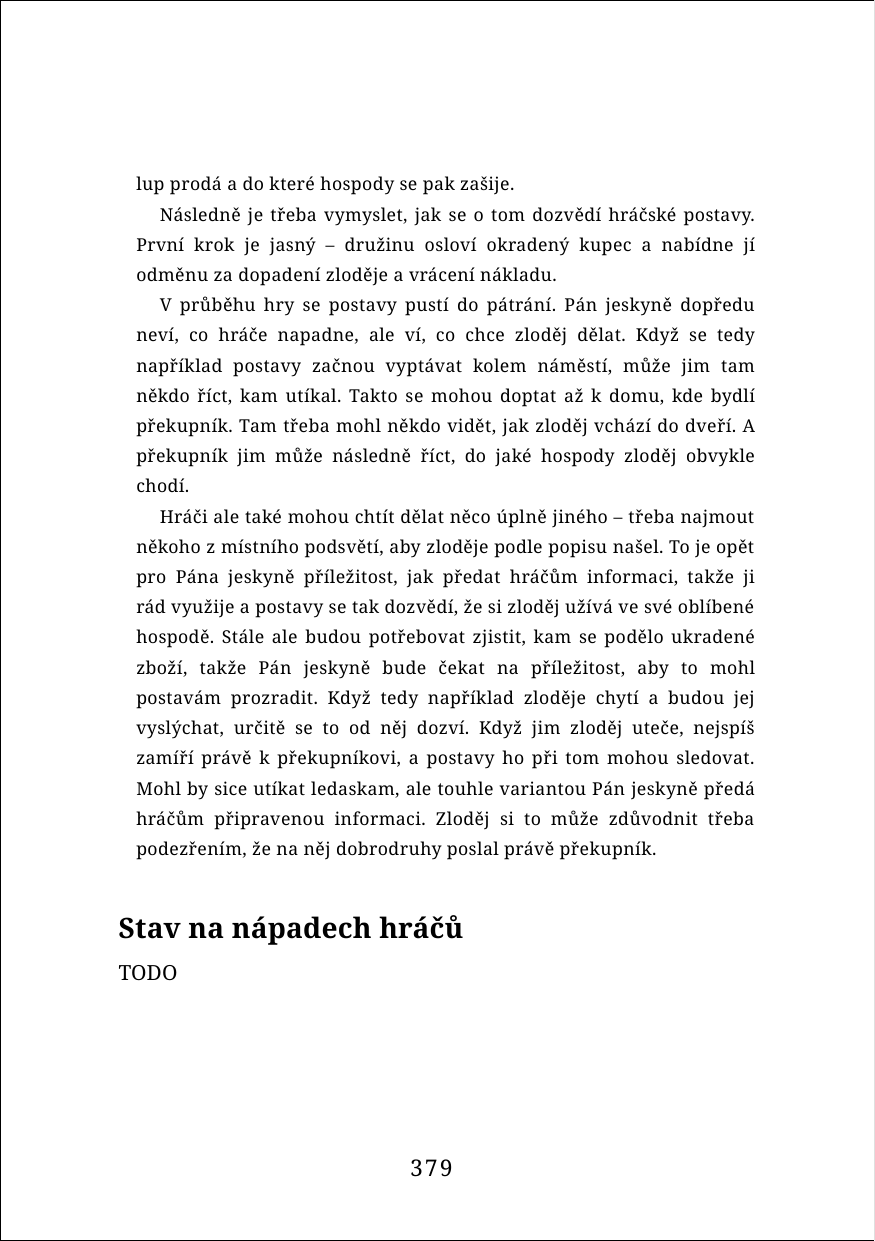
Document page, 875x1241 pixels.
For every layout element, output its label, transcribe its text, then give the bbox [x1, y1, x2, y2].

subtitle Stav na nápadech hráčů [118, 908, 756, 946]
text TODO [118, 958, 756, 986]
text lup prodá a do které hospody se pak zašije. Následně je třeba vymyslet, jak se o tom dozvědí hráčské postavy. První krok je jasný – družinu osloví okradený kupec a nabídne jí odměnu za dopadení zloděje a vrácení nákladu. V průběhu hry se postavy pustí do pátrání. Pán jeskyně dopředu neví, co hráče napadne, ale ví, co chce zloděj dělat. Když se tedy například postavy začnou vyptávat kolem náměstí, může jim tam někdo říct, kam utíkal. Takto se mohou doptat až k domu, kde bydlí překupník. Tam třeba mohl někdo vidět, jak zloděj vchází do dveří. A překupník jim může následně říct, do jaké hospody zloděj obvykle chodí. Hráči ale také mohou chtít dělat něco úplně jiného – třeba najmout někoho z místního podsvětí, aby zloděje podle popisu našel. To je opět pro Pána jeskyně příležitost, jak předat hráčům informaci, takže ji rád využije a postavy se tak dozvědí, že si zloděj užívá ve své oblíbené hospodě. Stále ale budou potřebovat zjistit, kam se podělo ukradené zboží, takže Pán jeskyně bude čekat na příležitost, aby to mohl postavám prozradit. Když tedy například zloděje chytí a budou jej vyslýchat, určitě se to od něj dozví. Když jim zloděj uteče, nejspíš zamíří právě k překupníkovi, a postavy ho při tom mohou sledovat. Mohl by sice utíkat ledaskam, ale touhle variantou Pán jeskyně předá hráčům připravenou informaci. Zloděj si to může zdůvodnit třeba podezřením, že na něj dobrodruhy poslal právě překupník. [136, 172, 756, 861]
